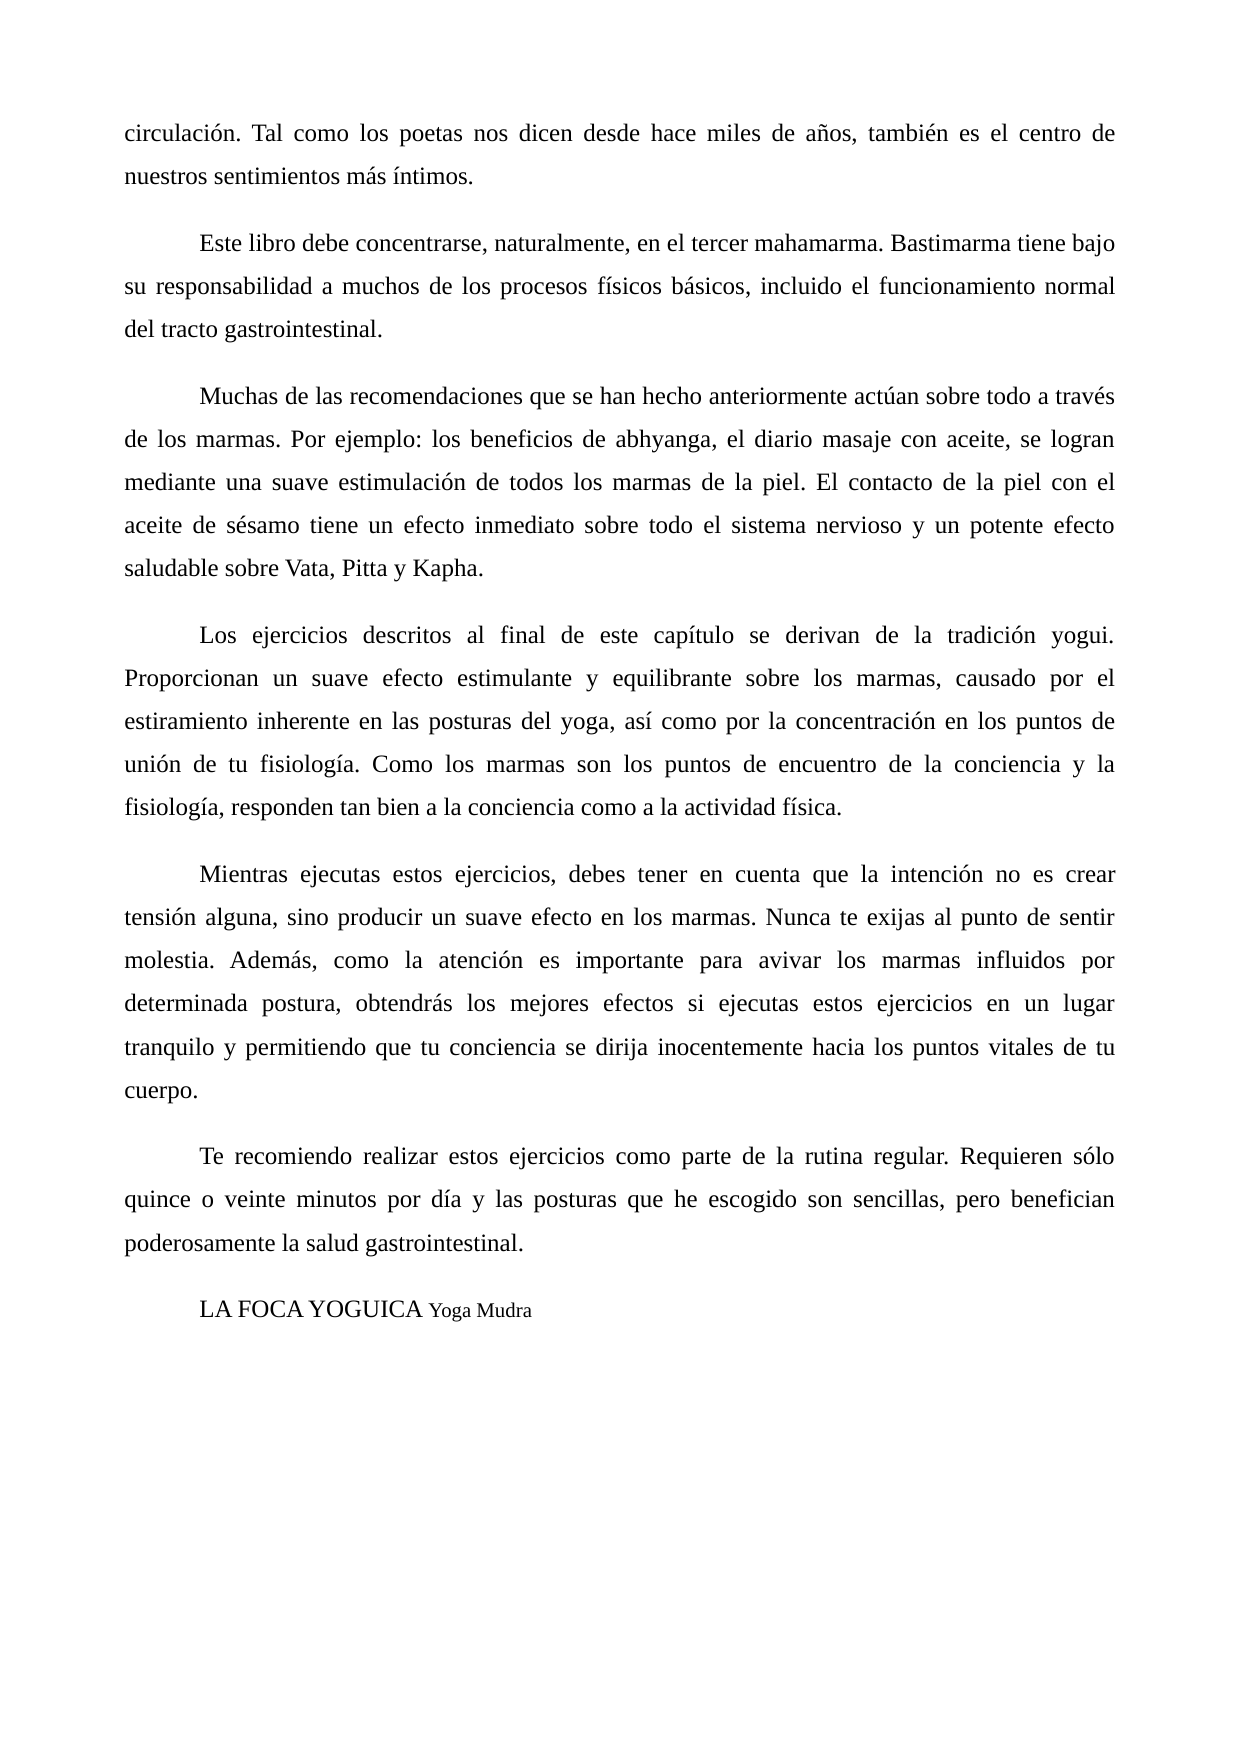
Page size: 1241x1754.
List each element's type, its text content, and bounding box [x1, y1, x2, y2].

text Mientras ejecutas estos ejercicios, debes tener en cuenta que la intención no es crear tensión alguna, sino producir un suave efecto en los marmas. Nunca te exijas al punto de sentir molestia. Además, como la atención es importante para avivar los marmas influidos por determinada postura, obtendrás los mejores efectos si ejecutas estos ejercicios en un lugar tranquilo y permitiendo que tu conciencia se dirija inocentemente hacia los puntos vitales de tu cuerpo. [124, 859, 1116, 1103]
text circulación. Tal como los poetas nos dicen desde hace miles de años, también es el centro de nuestros sentimientos más íntimos. [124, 118, 1116, 190]
text LA FOCA YOGUICA Yoga Mudra [124, 1294, 1116, 1323]
text Los ejercicios descritos al final de este capítulo se derivan de la tradición yogui. Proporcionan un suave efecto estimulante y equilibrante sobre los marmas, causado por el estiramiento inherente en las posturas del yoga, así como por la concentración en los puntos de unión de tu fisiología. Como los marmas son los puntos de encuentro de la conciencia y la fisiología, responden tan bien a la conciencia como a la actividad física. [124, 620, 1116, 821]
text Este libro debe concentrarse, naturalmente, en el tercer mahamarma. Bastimarma tiene bajo su responsabilidad a muchos de los procesos físicos básicos, incluido el funcionamiento normal del tracto gastrointestinal. [124, 228, 1116, 343]
text Muchas de las recomendaciones que se han hecho anteriormente actúan sobre todo a través de los marmas. Por ejemplo: los beneficios de abhyanga, el diario masaje con aceite, se logran mediante una suave estimulación de todos los marmas de la piel. El contacto de la piel con el aceite de sésamo tiene un efecto inmediato sobre todo el sistema nervioso y un potente efecto saludable sobre Vata, Pitta y Kapha. [124, 381, 1116, 582]
text Te recomiendo realizar estos ejercicios como parte de la rutina regular. Requieren sólo quince o veinte minutos por día y las posturas que he escogido son sencillas, pero benefician poderosamente la salud gastrointestinal. [124, 1141, 1116, 1256]
